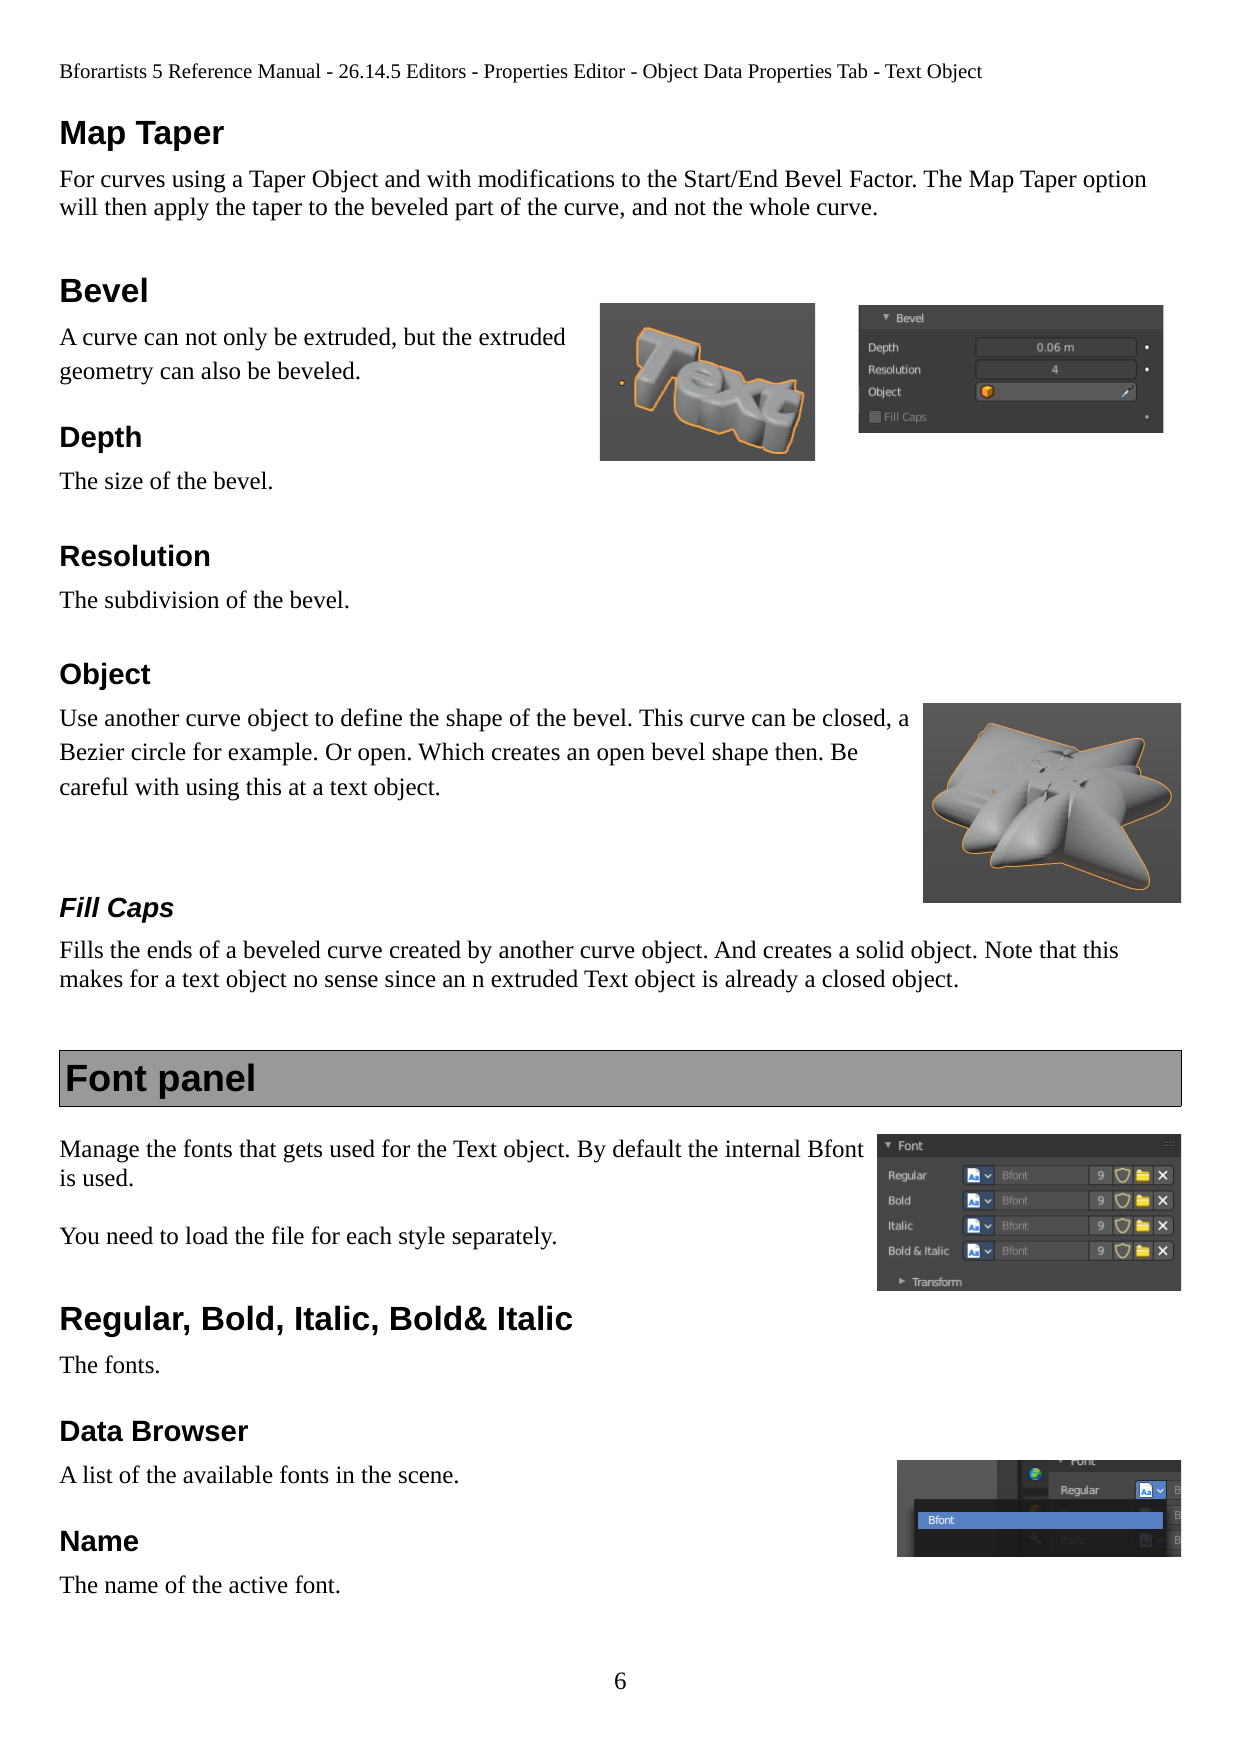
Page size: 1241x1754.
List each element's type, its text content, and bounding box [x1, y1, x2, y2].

picture [877, 1134, 1182, 1291]
subtitle Name [59, 1524, 897, 1557]
text Use another curve object to define the shape of the bevel. This curve can be closed, a Bezier circle for example. Or open. Which creates an open bevel shape then. Be careful with using this at a text object. [59, 703, 923, 801]
text For curves using a Taper Object and with modifications to the Start/End Bevel Factor. The Map Taper option will then apply the taper to the beveled part of the curve, and not the whole curve. [59, 164, 1181, 221]
subtitle Data Browser [59, 1414, 1181, 1448]
text A curve can not only be extruded, but the extruded geometry can also be beveled. [59, 322, 599, 385]
text The name of the active font. [59, 1570, 1181, 1599]
text You need to load the file for each style separately. [59, 1221, 877, 1249]
subtitle Depth [59, 420, 599, 454]
text Fills the ends of a beveled curve created by another curve object. And creates a solid object. Note that this makes for a text object no sense since an n extruded Text object is already a closed object. [59, 935, 1181, 993]
text A list of the available fonts in the scene. [59, 1460, 897, 1489]
table_header Font panel [60, 1051, 1181, 1106]
text The subdivision of the bevel. [59, 585, 1181, 613]
subtitle Bevel [59, 271, 1181, 309]
text The size of the bevel. [59, 466, 1181, 495]
subtitle Resolution [59, 538, 1181, 572]
subtitle Object [59, 657, 1181, 691]
picture [599, 303, 816, 461]
subtitle Map Taper [59, 113, 1181, 151]
subtitle [816, 420, 1181, 454]
picture [923, 703, 1182, 903]
text The fonts. [59, 1350, 1181, 1379]
text [816, 322, 858, 385]
picture [858, 305, 1164, 433]
subtitle Fill Caps [59, 891, 1181, 923]
text Manage the fonts that gets used for the Text object. By default the internal Bfont is used. [59, 1134, 877, 1192]
picture [897, 1460, 1182, 1557]
subtitle Regular, Bold, Italic, Bold& Italic [59, 1299, 1181, 1338]
